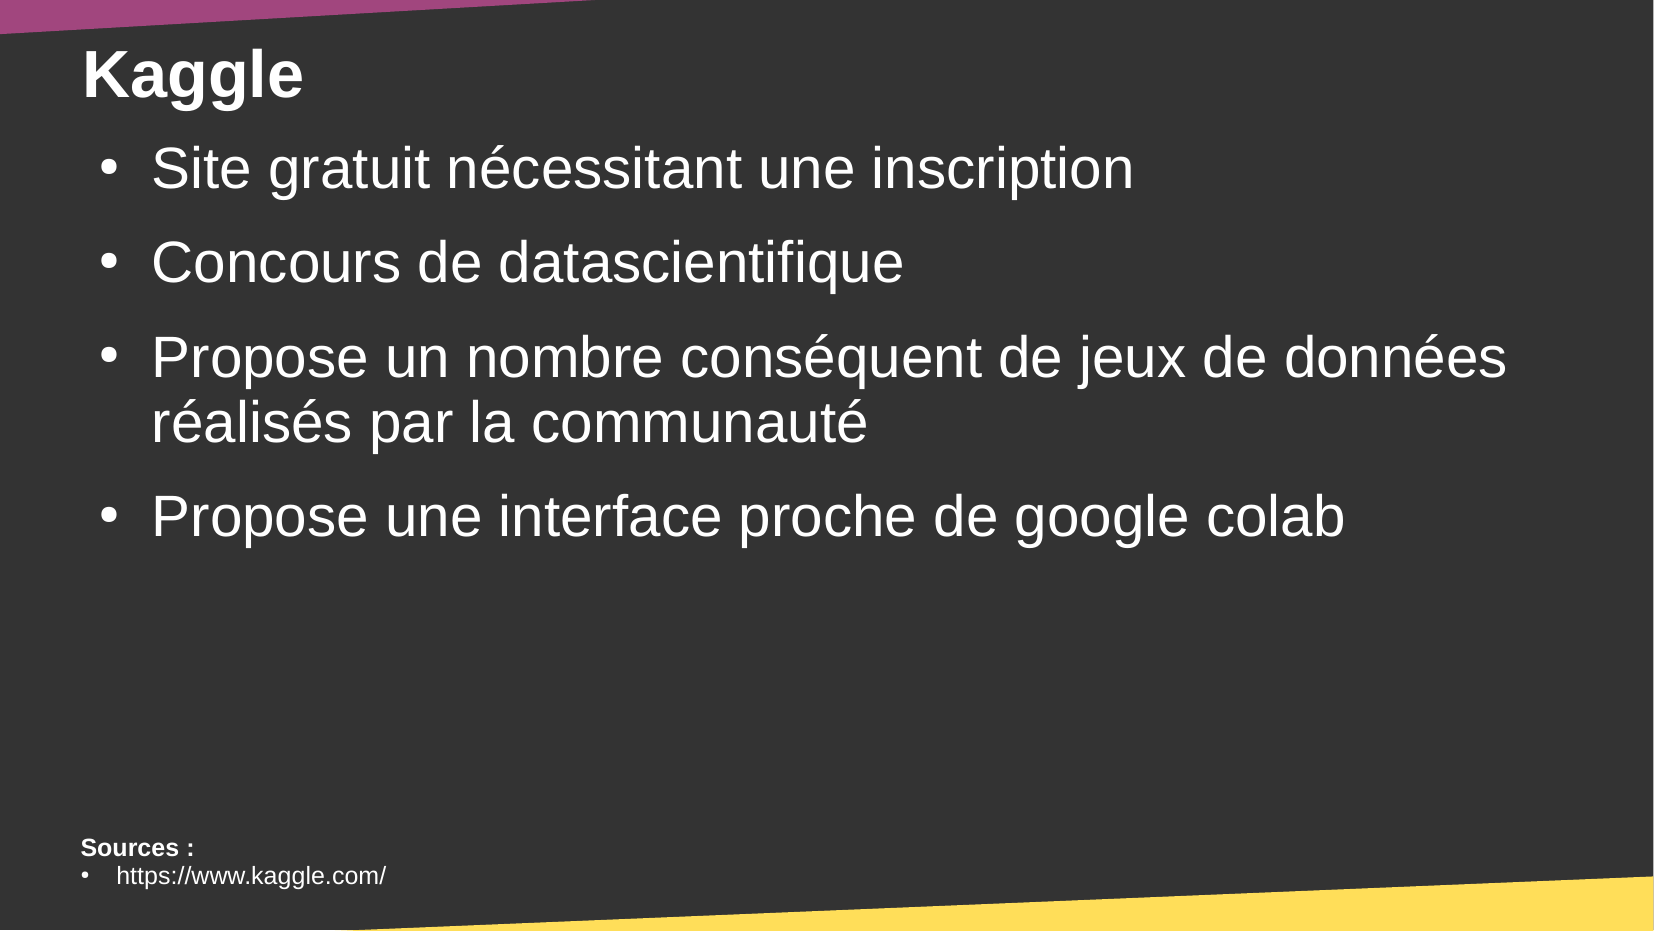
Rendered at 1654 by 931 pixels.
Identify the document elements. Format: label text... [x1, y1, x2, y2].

text_box [0, 0, 595, 35]
list Site gratuit nécessitant une inscription Concours de datascientifique Propose un nombre conséquent de jeux de données réalisés par la communauté Propose une interface proche de google colab [80, 135, 1620, 662]
text_box [334, 876, 1654, 931]
title Kaggle [82, 37, 1571, 114]
text_box Sources : https://www.kaggle.com/ [65, 826, 497, 910]
